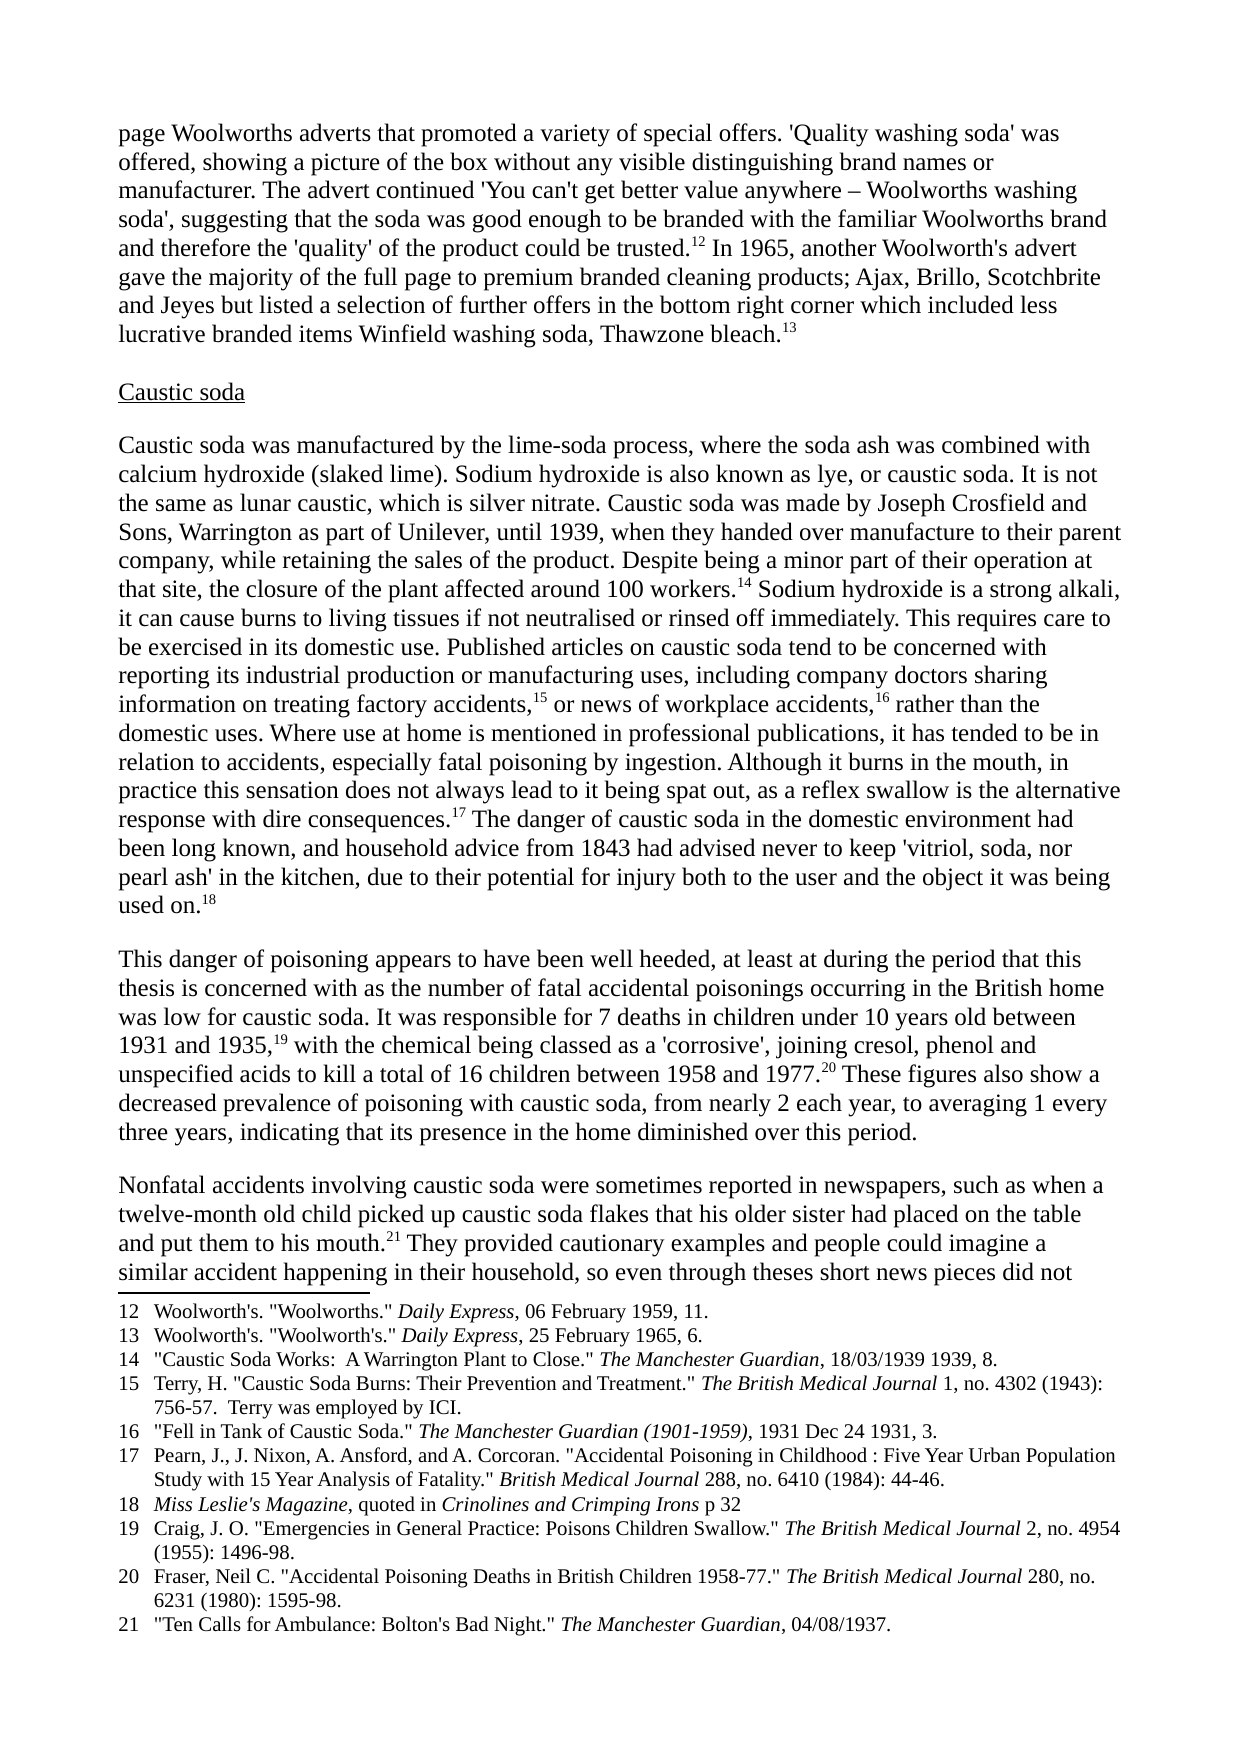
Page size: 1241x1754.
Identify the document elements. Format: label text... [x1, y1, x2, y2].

text Miss Leslie's Magazine, quoted in Crinolines and Crimping Irons p 32 [118, 1491, 1122, 1516]
text page Woolworths adverts that promoted a variety of special offers. 'Quality washing soda' was offered, showing a picture of the box without any visible distinguishing brand names or manufacturer. The advert continued 'You can't get better value anywhere – Woolworths washing soda', suggesting that the soda was good enough to be branded with the familiar Woolworths brand and therefore the 'quality' of the product could be trusted. In 1965, another Woolworth's advert gave the majority of the full page to premium branded cleaning products; Ajax, Brillo, Scotchbrite and Jeyes but listed a selection of further offers in the bottom right corner which included less lucrative branded items Winfield washing soda, Thawzone bleach. [118, 118, 1122, 348]
text "Fell in Tank of Caustic Soda." The Manchester Guardian (1901-1959), 1931 Dec 24 1931, 3. [118, 1419, 1122, 1443]
text Caustic soda [118, 377, 1122, 406]
text "Caustic Soda Works: A Warrington Plant to Close." The Manchester Guardian, 18/03/1939 1939, 8. [118, 1347, 1122, 1371]
text This danger of poisoning appears to have been well heeded, at least at during the period that this thesis is concerned with as the number of fatal accidental poisonings occurring in the British home was low for caustic soda. It was responsible for 7 deaths in children under 10 years old between 1931 and 1935, with the chemical being classed as a 'corrosive', joining cresol, phenol and unspecified acids to kill a total of 16 children between 1958 and 1977. These figures also show a decreased prevalence of poisoning with caustic soda, from nearly 2 each year, to averaging 1 every three years, indicating that its presence in the home diminished over this period. [118, 944, 1122, 1146]
text Nonfatal accidents involving caustic soda were sometimes reported in newspapers, such as when a twelve-month old child picked up caustic soda flakes that his older sister had placed on the table and put them to his mouth. They provided cautionary examples and people could imagine a similar accident happening in their household, so even through theses short news pieces did not [118, 1171, 1122, 1286]
text Fraser, Neil C. "Accidental Poisoning Deaths in British Children 1958-77." The British Medical Journal 280, no. 6231 (1980): 1595-98. [118, 1564, 1122, 1612]
text Caustic soda was manufactured by the lime-soda process, where the soda ash was combined with calcium hydroxide (slaked lime). Sodium hydroxide is also known as lye, or caustic soda. It is not the same as lunar caustic, which is silver nitrate. Caustic soda was made by Joseph Crosfield and Sons, Warrington as part of Unilever, until 1939, when they handed over manufacture to their parent company, while retaining the sales of the product. Despite being a minor part of their operation at that site, the closure of the plant affected around 100 workers. Sodium hydroxide is a strong alkali, it can cause burns to living tissues if not neutralised or rinsed off immediately. This requires care to be exercised in its domestic use. Published articles on caustic soda tend to be concerned with reporting its industrial production or manufacturing uses, including company doctors sharing information on treating factory accidents, or news of workplace accidents, rather than the domestic uses. Where use at home is mentioned in professional publications, it has tended to be in relation to accidents, especially fatal poisoning by ingestion. Although it burns in the mouth, in practice this sensation does not always lead to it being spat out, as a reflex swallow is the alternative response with dire consequences. The danger of caustic soda in the domestic environment had been long known, and household advice from 1843 had advised never to keep 'vitriol, soda, nor pearl ash' in the kitchen, due to their potential for injury both to the user and the object it was being used on. [118, 431, 1122, 919]
text Woolworth's. "Woolworths." Daily Express, 06 February 1959, 11. [118, 1299, 1122, 1323]
text Terry, H. "Caustic Soda Burns: Their Prevention and Treatment." The British Medical Journal 1, no. 4302 (1943): 756-57. Terry was employed by ICI. [118, 1371, 1122, 1419]
text Craig, J. O. "Emergencies in General Practice: Poisons Children Swallow." The British Medical Journal 2, no. 4954 (1955): 1496-98. [118, 1516, 1122, 1564]
text Pearn, J., J. Nixon, A. Ansford, and A. Corcoran. "Accidental Poisoning in Childhood : Five Year Urban Population Study with 15 Year Analysis of Fatality." British Medical Journal 288, no. 6410 (1984): 44-46. [118, 1443, 1122, 1491]
text Woolworth's. "Woolworth's." Daily Express, 25 February 1965, 6. [118, 1323, 1122, 1347]
text "Ten Calls for Ambulance: Bolton's Bad Night." The Manchester Guardian, 04/08/1937. [118, 1612, 1122, 1636]
